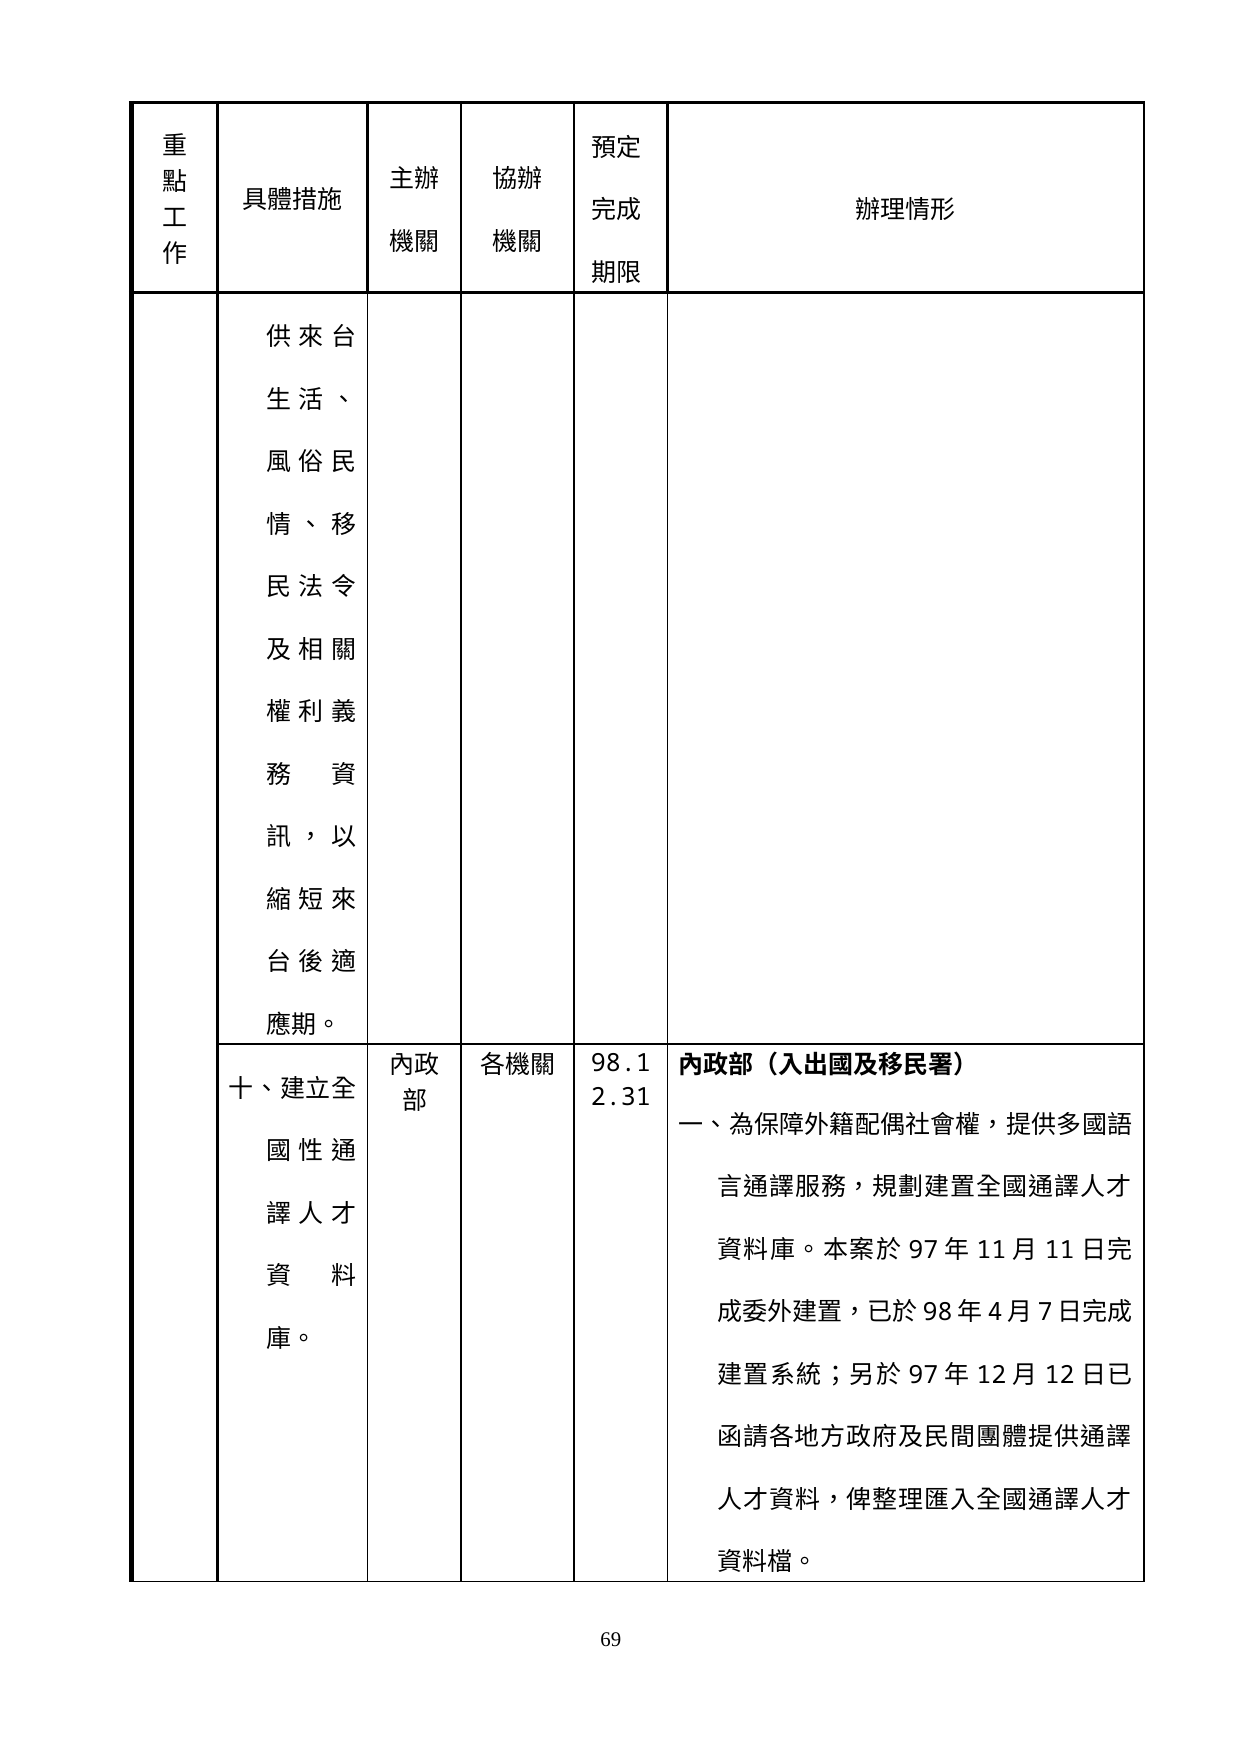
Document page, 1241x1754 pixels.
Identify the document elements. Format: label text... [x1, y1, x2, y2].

table_header 協辦 機關 [462, 104, 573, 291]
table_cell 內政部（入出國及移民署） 一、為保障外籍配偶社會權，提供多國語言通譯服務，規劃建置全國通譯人才資料庫。本案於97年11月11日完成委外建置，已於98年4月7日完成建置系統；另於97年12月12日已函請各地方政府及民間團體提供通譯人才資料，俾整理匯入全國通譯人才資料檔。 [668, 1045, 1143, 1581]
table_cell 十、建立全國性通譯人才資料庫。 [219, 1045, 367, 1581]
table_cell 98.12.31 [575, 1045, 667, 1581]
table_header 預定完成期限 [575, 104, 666, 291]
table_cell 各機關 [462, 1045, 573, 1581]
table_cell [368, 294, 460, 1043]
table_cell [575, 294, 667, 1043]
table_cell 內政部 [368, 1045, 460, 1581]
table_cell [134, 294, 216, 1581]
table_cell [668, 294, 1143, 1043]
table_cell 供來台生活、風俗民情、移民法令及相關權利義務資訊，以縮短來台後適應期。 [219, 294, 367, 1043]
table_header 主辦 機關 [369, 104, 460, 291]
table_header 辦理情形 [669, 104, 1143, 291]
table_header 重點工作 [134, 104, 216, 291]
table_cell [462, 294, 573, 1043]
table_header 具體措施 [219, 104, 366, 291]
